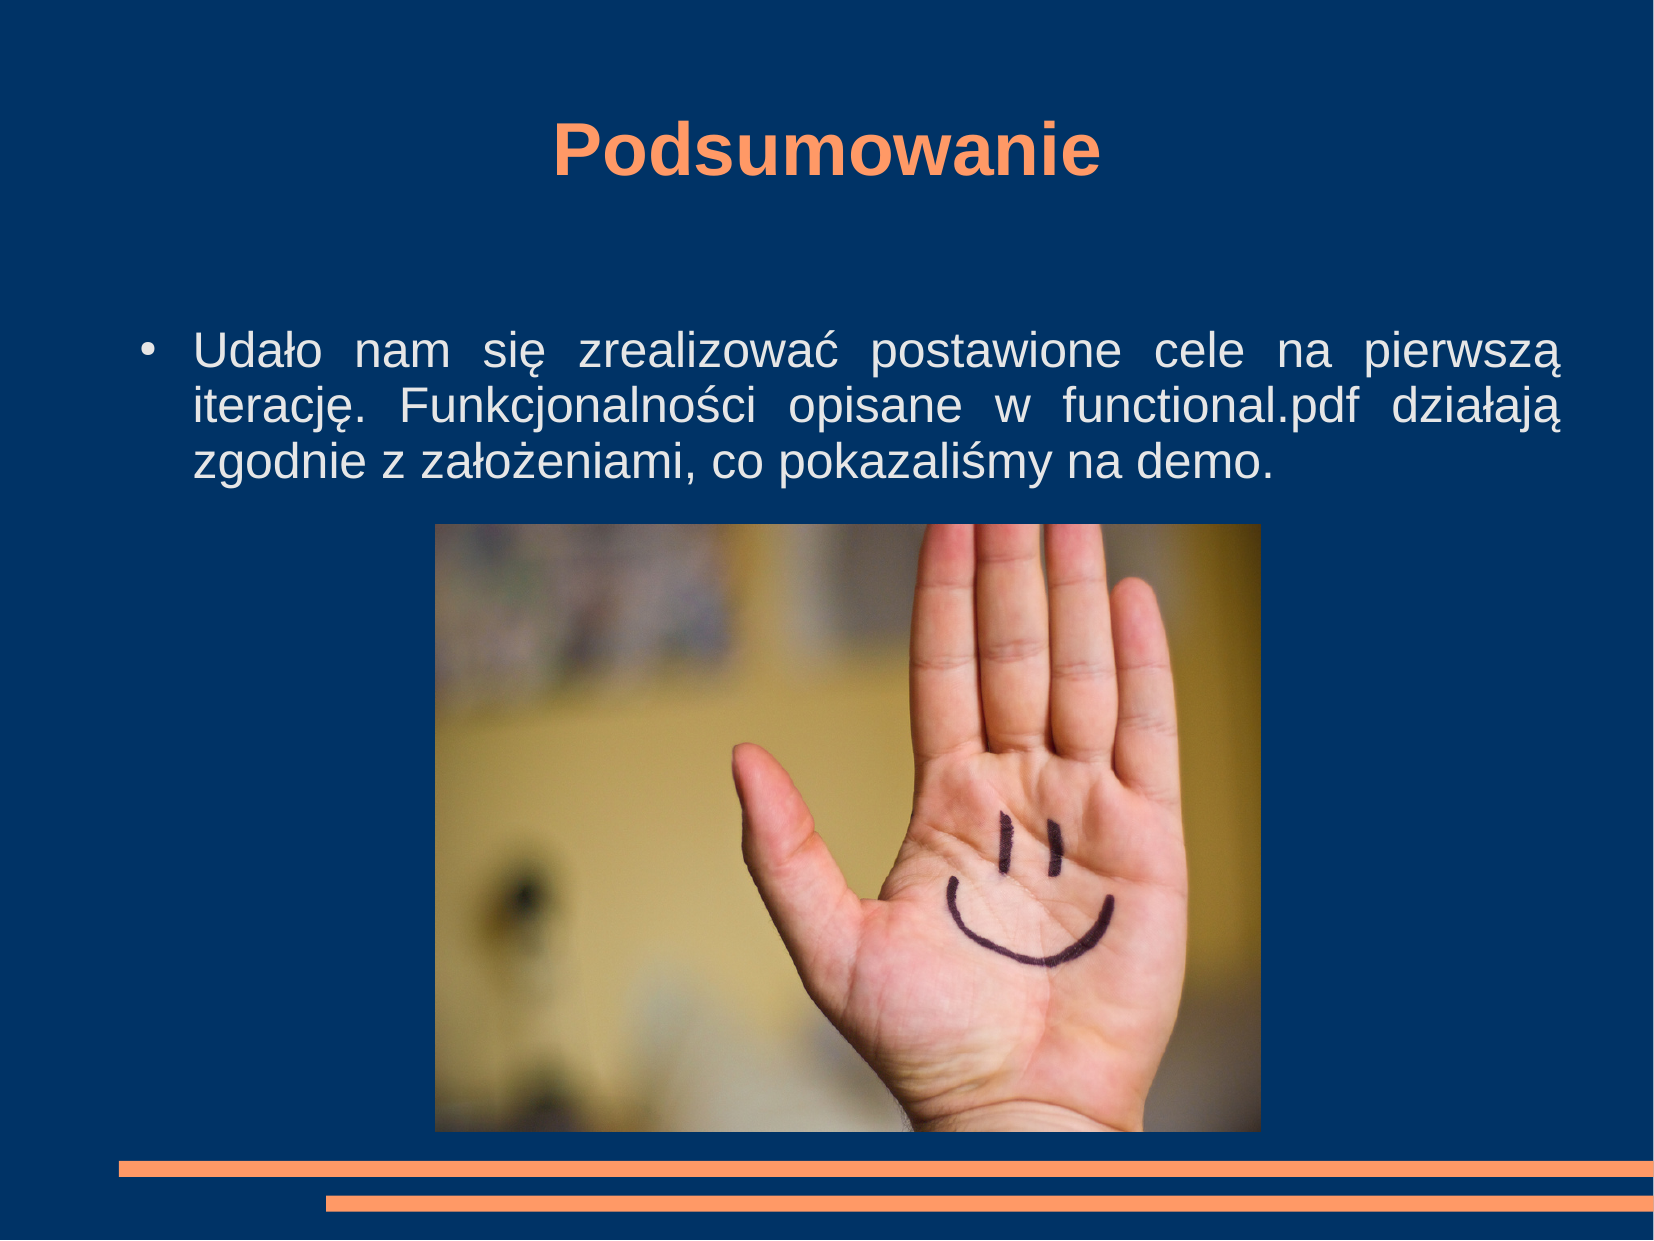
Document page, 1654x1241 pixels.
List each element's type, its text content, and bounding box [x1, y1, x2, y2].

picture [435, 524, 1261, 1132]
list Udało nam się zrealizować postawione cele na pierwszą iterację. Funkcjonalności opisane w functional.pdf działają zgodnie z założeniami, co pokazaliśmy na demo. [121, 322, 1561, 709]
title Podsumowanie [121, 46, 1534, 254]
